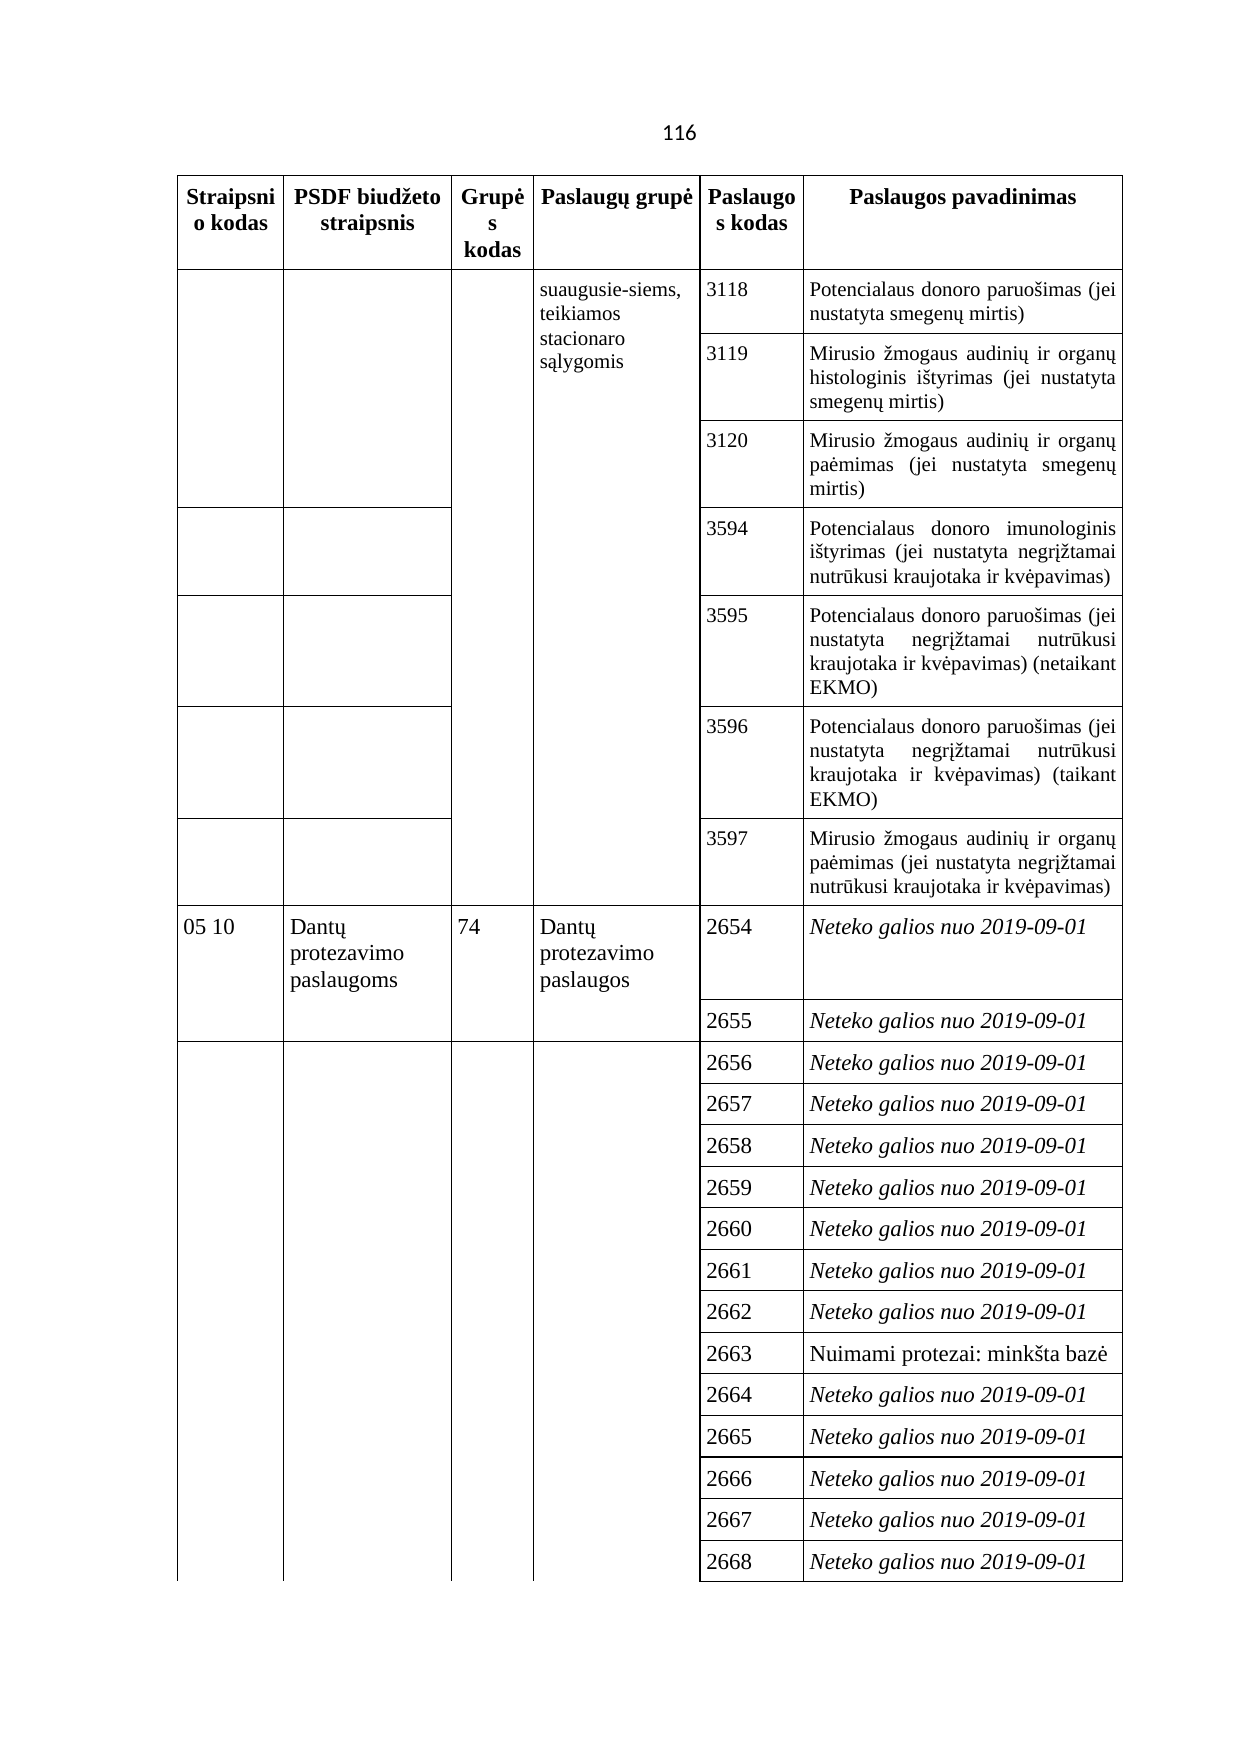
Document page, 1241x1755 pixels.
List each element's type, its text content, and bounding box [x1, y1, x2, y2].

table_cell [534, 1498, 699, 1539]
table_cell Potencialaus donoro imunologinis ištyrimas (jei nustatyta negrįžtamai nutrūkusi kraujotaka ir kvėpavimas) [804, 508, 1122, 595]
table_cell [178, 1083, 283, 1124]
table_cell [284, 270, 451, 507]
table_cell Neteko galios nuo 2019-09-01 [804, 1208, 1122, 1249]
table_cell 2659 [701, 1167, 803, 1207]
table_cell [534, 1540, 699, 1581]
table_cell [178, 1498, 283, 1539]
table_cell [534, 1207, 699, 1249]
table_cell [534, 1332, 699, 1373]
table_cell [534, 1415, 699, 1456]
table_cell Neteko galios nuo 2019-09-01 [804, 1084, 1122, 1124]
table_cell [452, 1373, 533, 1415]
table_cell Neteko galios nuo 2019-09-01 [804, 1374, 1122, 1415]
table_cell [284, 1332, 451, 1373]
table_cell [284, 596, 451, 706]
table_cell [284, 999, 451, 1041]
table_cell 3119 [701, 334, 803, 420]
table_cell [284, 819, 451, 905]
table_cell [284, 1042, 451, 1082]
table_cell [452, 999, 533, 1041]
table_cell [534, 1042, 699, 1082]
table_cell [178, 1373, 283, 1415]
table_cell Neteko galios nuo 2019-09-01 [804, 1042, 1122, 1082]
table_cell [534, 1124, 699, 1166]
table_cell 2655 [701, 1000, 803, 1041]
table_cell [178, 1124, 283, 1166]
table_header PSDF biudžeto straipsnis [284, 176, 451, 269]
table_cell [284, 1166, 451, 1207]
table_cell [178, 707, 283, 818]
table_cell [284, 1373, 451, 1415]
table_cell 2667 [701, 1499, 803, 1539]
table_cell Dantų protezavimo paslaugoms [284, 906, 451, 999]
table_cell [178, 596, 283, 706]
table_cell [178, 1290, 283, 1332]
table_cell 2656 [701, 1042, 803, 1082]
table_cell Neteko galios nuo 2019-09-01 [804, 1416, 1122, 1456]
table_cell 2665 [701, 1416, 803, 1456]
table_cell Neteko galios nuo 2019-09-01 [804, 1541, 1122, 1581]
table_cell Mirusio žmogaus audinių ir organų histologinis ištyrimas (jei nustatyta smegenų mirtis) [804, 334, 1122, 420]
table_cell [284, 707, 451, 818]
table_cell Neteko galios nuo 2019-09-01 [804, 1250, 1122, 1290]
table_cell [178, 1456, 283, 1498]
table_cell 2660 [701, 1208, 803, 1249]
table_cell suaugusie-siems, teikiamos stacionaro sąlygomis [534, 270, 699, 905]
table_cell [534, 1373, 699, 1415]
table_cell [284, 1083, 451, 1124]
table_cell [178, 1042, 283, 1082]
table_cell 3594 [701, 508, 803, 595]
table_cell 2668 [701, 1541, 803, 1581]
table_cell 05 10 [178, 906, 283, 999]
table_cell 2663 [701, 1333, 803, 1373]
table_cell [534, 1290, 699, 1332]
table_cell [452, 1332, 533, 1373]
table_cell [178, 508, 283, 595]
table_cell [284, 1540, 451, 1581]
table_cell Neteko galios nuo 2019-09-01 [804, 1291, 1122, 1332]
table_cell 2664 [701, 1374, 803, 1415]
table_cell 3597 [701, 819, 803, 905]
table_cell Neteko galios nuo 2019-09-01 [804, 1125, 1122, 1166]
table_cell 2666 [701, 1458, 803, 1498]
table_cell 3118 [701, 270, 803, 332]
table_cell [452, 1415, 533, 1456]
table_cell Potencialaus donoro paruošimas (jei nustatyta negrįžtamai nutrūkusi kraujotaka ir kvėpavimas) (netaikant EKMO) [804, 596, 1122, 706]
table_header Grupės kodas [452, 176, 533, 269]
table_cell [534, 999, 699, 1041]
table_cell 2654 [701, 906, 803, 999]
table_cell [284, 1249, 451, 1290]
table_cell [452, 1249, 533, 1290]
table_cell [452, 1290, 533, 1332]
table_cell [178, 1540, 283, 1581]
table_cell [284, 1415, 451, 1456]
table_cell [452, 1083, 533, 1124]
table_cell [534, 1456, 699, 1498]
table_cell 2657 [701, 1084, 803, 1124]
table_cell [178, 1415, 283, 1456]
table_cell [452, 1124, 533, 1166]
table_header Paslaugų grupė [534, 176, 699, 269]
table_cell [534, 1249, 699, 1290]
table_cell Neteko galios nuo 2019-09-01 [804, 1000, 1122, 1041]
table_cell [284, 1207, 451, 1249]
table_cell [452, 1042, 533, 1082]
table_cell [452, 270, 533, 905]
table_header Paslaugos pavadinimas [804, 176, 1122, 269]
table_cell [178, 999, 283, 1041]
table_cell Potencialaus donoro paruošimas (jei nustatyta negrįžtamai nutrūkusi kraujotaka ir kvėpavimas) (taikant EKMO) [804, 707, 1122, 818]
table_cell [178, 270, 283, 507]
table_cell [452, 1498, 533, 1539]
table_cell [452, 1207, 533, 1249]
table_cell 2661 [701, 1250, 803, 1290]
table_cell [178, 1332, 283, 1373]
table_cell Neteko galios nuo 2019-09-01 [804, 1167, 1122, 1207]
table_cell Mirusio žmogaus audinių ir organų paėmimas (jei nustatyta smegenų mirtis) [804, 421, 1122, 507]
table_header Straipsnio kodas [178, 176, 283, 269]
table_cell [534, 1083, 699, 1124]
table_cell [452, 1166, 533, 1207]
table_cell 3120 [701, 421, 803, 507]
table_cell 2658 [701, 1125, 803, 1166]
table_cell [284, 1124, 451, 1166]
table_cell Nuimami protezai: minkšta bazė [804, 1333, 1122, 1373]
table_cell 3596 [701, 707, 803, 818]
table_cell [284, 1290, 451, 1332]
table_cell Neteko galios nuo 2019-09-01 [804, 1458, 1122, 1498]
table_cell [178, 1249, 283, 1290]
table_cell 3595 [701, 596, 803, 706]
table_cell [284, 1498, 451, 1539]
table_cell [284, 1456, 451, 1498]
table_header Paslaugos kodas [701, 176, 803, 269]
table_cell [452, 1456, 533, 1498]
table_cell 74 [452, 906, 533, 999]
table_cell [178, 1166, 283, 1207]
table_cell Mirusio žmogaus audinių ir organų paėmimas (jei nustatyta negrįžtamai nutrūkusi kraujotaka ir kvėpavimas) [804, 819, 1122, 905]
table_cell Potencialaus donoro paruošimas (jei nustatyta smegenų mirtis) [804, 270, 1122, 332]
table_cell [452, 1540, 533, 1581]
table_cell 2662 [701, 1291, 803, 1332]
table_cell [178, 819, 283, 905]
table_cell [534, 1166, 699, 1207]
table_cell Neteko galios nuo 2019-09-01 [804, 906, 1122, 999]
table_cell [178, 1207, 283, 1249]
table_cell Neteko galios nuo 2019-09-01 [804, 1499, 1122, 1539]
table_cell Dantų protezavimo paslaugos [534, 906, 699, 999]
table_cell [284, 508, 451, 595]
